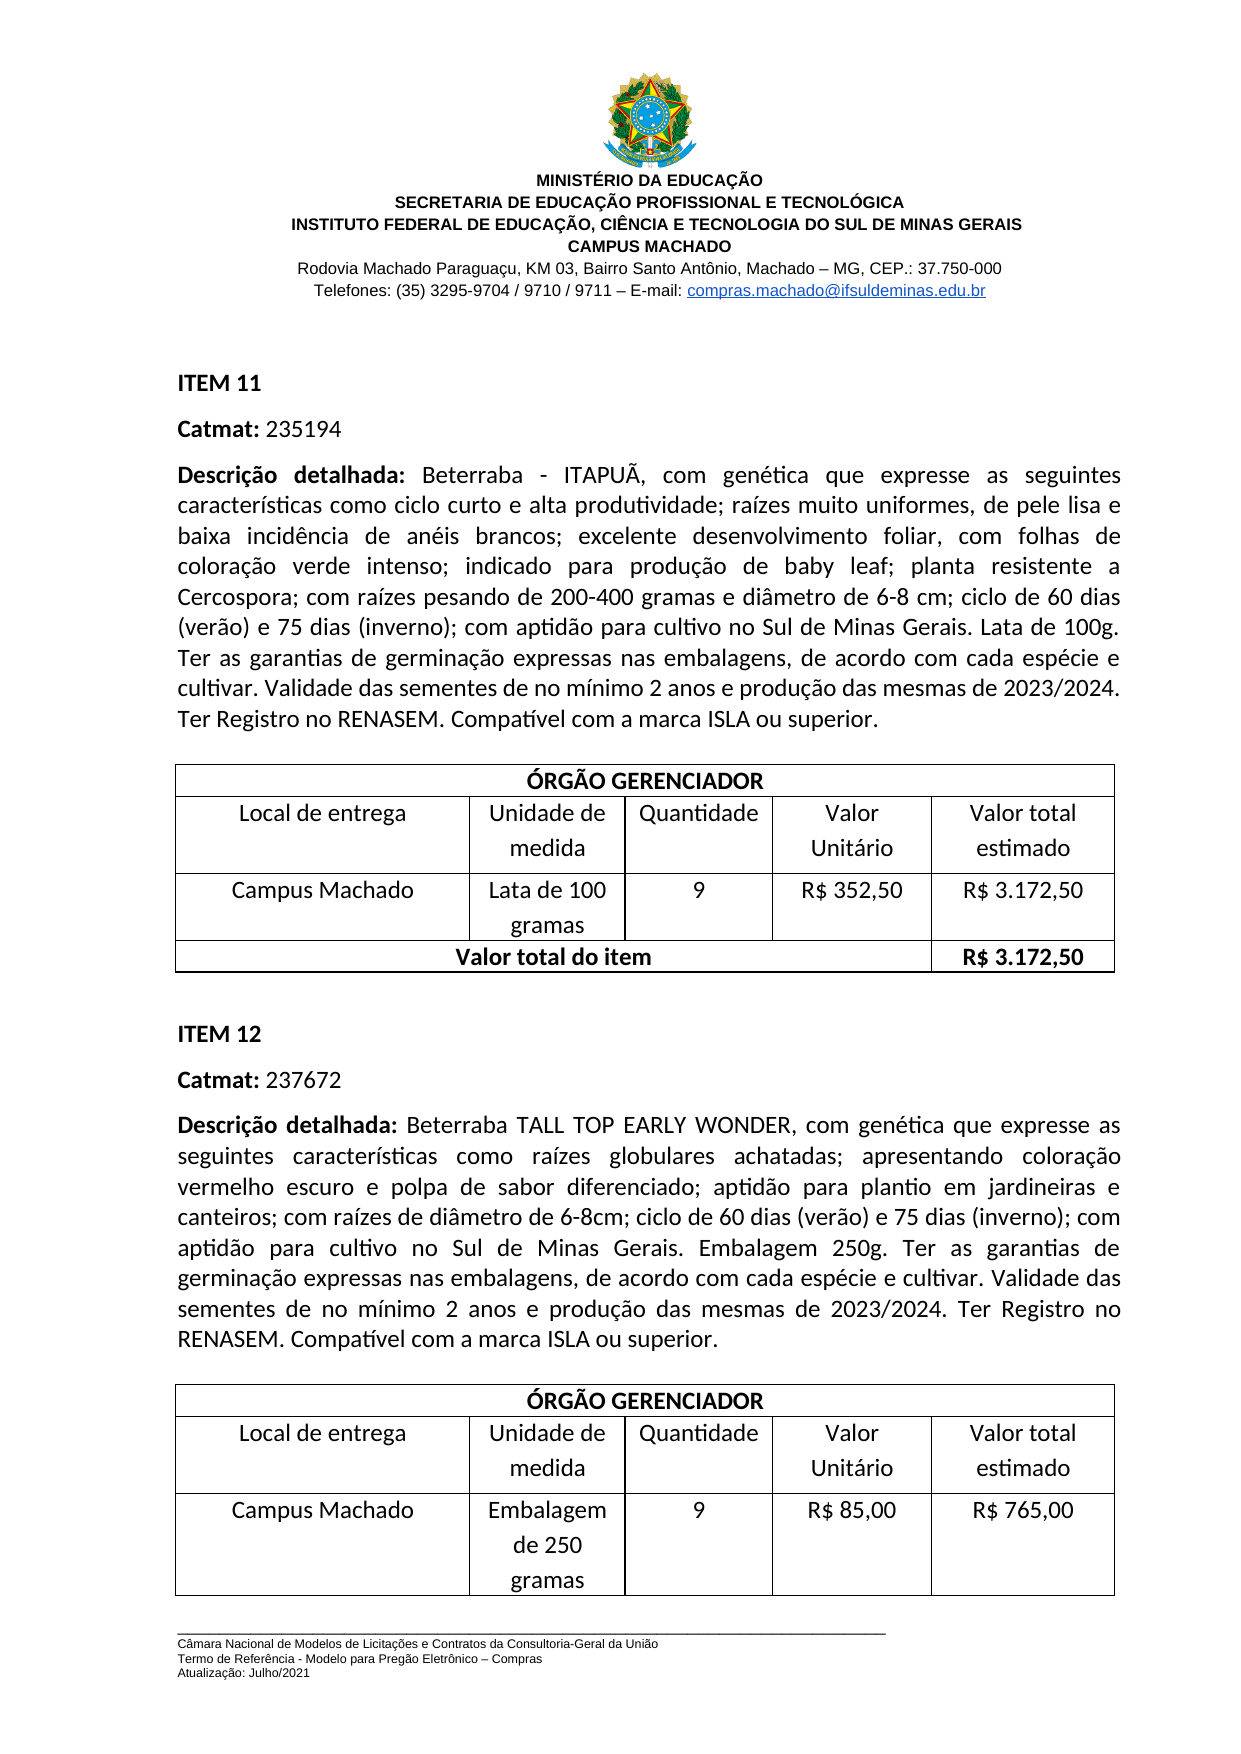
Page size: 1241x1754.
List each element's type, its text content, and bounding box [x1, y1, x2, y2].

picture [669, 149, 680, 155]
table_cell R$ 3.172,50 [932, 874, 1114, 940]
table_cell Embalagem de 250 gramas [470, 1494, 624, 1595]
table_cell R$ 85,00 [773, 1494, 931, 1595]
table_cell R$ 765,00 [932, 1494, 1114, 1595]
table_cell Quantidade [626, 797, 772, 873]
picture [643, 163, 658, 168]
table_cell Local de entrega [176, 797, 469, 873]
text ITEM 11 [177, 367, 1122, 398]
table_cell Valor Unitário [773, 797, 931, 873]
table_cell Quantidade [626, 1417, 772, 1493]
table_cell 9 [626, 1494, 772, 1595]
table_cell Unidade de medida [470, 797, 624, 873]
table_header ÓRGÃO GERENCIADOR [176, 765, 1114, 796]
table_cell Campus Machado [176, 1494, 469, 1595]
table_cell Valor Unitário [773, 1417, 931, 1493]
picture [603, 73, 697, 168]
table_cell Valor total estimado [932, 1417, 1114, 1493]
table_cell R$ 3.172,50 [932, 941, 1114, 971]
table_cell Unidade de medida [470, 1417, 624, 1493]
table_cell Campus Machado [176, 874, 469, 940]
table_cell R$ 352,50 [773, 874, 931, 940]
table_cell Local de entrega [176, 1417, 469, 1493]
table_cell Valor total do item [176, 941, 931, 971]
table_cell Valor total estimado [932, 797, 1114, 873]
text Descrição detalhada: Beterraba - ITAPUÃ, com genética que expresse as seguintes características como ciclo curto e alta produtividade; raízes muito uniformes, de pele lisa e baixa incidência de anéis brancos; excelente desenvolvimento foliar, com folhas de coloração verde intenso; indicado para produção de baby leaf; planta resistente a Cercospora; com raízes pesando de 200-400 gramas e diâmetro de 6-8 cm; ciclo de 60 dias (verão) e 75 dias (inverno); com aptidão para cultivo no Sul de Minas Gerais. Lata de 100g. Ter as garantias de germinação expressas nas embalagens, de acordo com cada espécie e cultivar. Validade das sementes de no mínimo 2 anos e produção das mesmas de 2023/2024. Ter Registro no RENASEM. Compatível com a marca ISLA ou superior. [177, 459, 1122, 734]
text Descrição detalhada: Beterraba TALL TOP EARLY WONDER, com genética que expresse as seguintes características como raízes globulares achatadas; apresentando coloração vermelho escuro e polpa de sabor diferenciado; aptidão para plantio em jardineiras e canteiros; com raízes de diâmetro de 6-8cm; ciclo de 60 dias (verão) e 75 dias (inverno); com aptidão para cultivo no Sul de Minas Gerais. Embalagem 250g. Ter as garantias de germinação expressas nas embalagens, de acordo com cada espécie e cultivar. Validade das sementes de no mínimo 2 anos e produção das mesmas de 2023/2024. Ter Registro no RENASEM. Compatível com a marca ISLA ou superior. [177, 1109, 1122, 1354]
text ITEM 12 [177, 1018, 1122, 1049]
table_cell 9 [626, 874, 772, 940]
text Catmat: 237672 [177, 1064, 1122, 1094]
table_cell Lata de 100 gramas [470, 874, 624, 940]
text Catmat: 235194 [177, 413, 1122, 444]
table_header ÓRGÃO GERENCIADOR [176, 1385, 1114, 1416]
